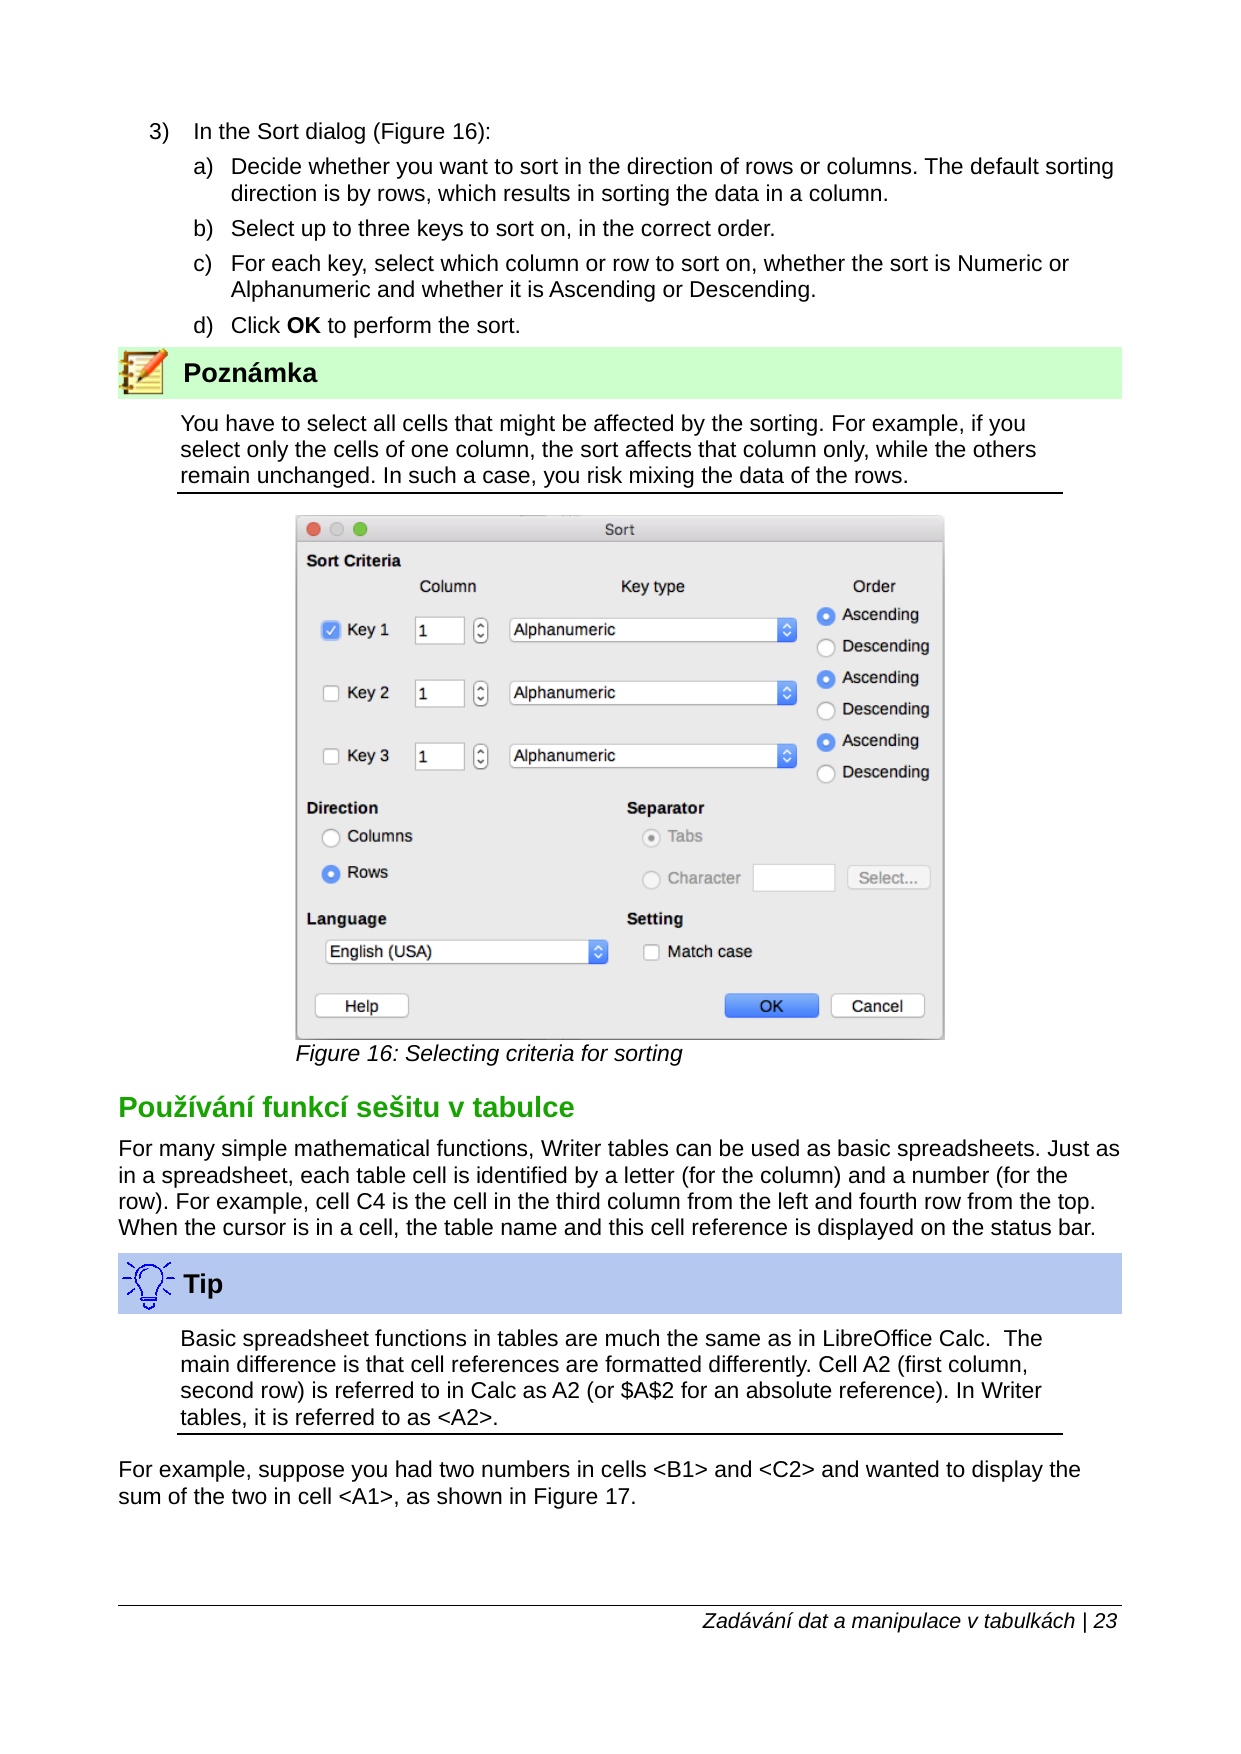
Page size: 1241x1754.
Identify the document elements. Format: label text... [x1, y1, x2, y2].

list Click OK to perform the sort. [193, 312, 1122, 338]
picture [295, 515, 945, 1040]
picture [119, 1254, 179, 1314]
subtitle Používání funkcí sešitu v tabulce [118, 1090, 1122, 1123]
list For each key, select which column or row to sort on, whether the sort is Numeric or Alphanumeric and whether it is Ascending or Descending. [193, 250, 1122, 303]
picture [119, 347, 170, 398]
text You have to select all cells that might be affected by the sorting. For example, if you select only the cells of one column, the sort affects that column only, while the others remain unchanged. In such a case, you risk mixing the data of the rows. [177, 407, 1063, 492]
text Figure 16: Selecting criteria for sorting [295, 1040, 945, 1066]
list Select up to three keys to sort on, in the correct order. [193, 215, 1122, 241]
subtitle Tip [118, 1253, 1122, 1314]
text For many simple mathematical functions, Writer tables can be used as basic spreadsheets. Just as in a spreadsheet, each table cell is identified by a letter (for the column) and a number (for the row). For example, cell C4 is the cell in the third column from the left and fourth row from the top. When the cursor is in a cell, the table name and this cell reference is displayed on the status bar. [118, 1135, 1122, 1241]
text Basic spreadsheet functions in tables are much the same as in LibreOffice Calc. The main difference is that cell references are formatted differently. Cell A2 (first column, second row) is referred to in Calc as A2 (or $A$2 for an absolute reference). In Writer tables, it is referred to as <A2>. [177, 1322, 1063, 1433]
text For example, suppose you had two numbers in cells <B1> and <C2> and wanted to display the sum of the two in cell <A1>, as shown in Figure 17. [118, 1456, 1122, 1509]
list Decide whether you want to sort in the direction of rows or columns. The default sorting direction is by rows, which results in sorting the data in a column. [193, 153, 1122, 206]
list In the Sort dialog (Figure 16): [169, 118, 1122, 144]
subtitle Poznámka [118, 347, 1122, 399]
